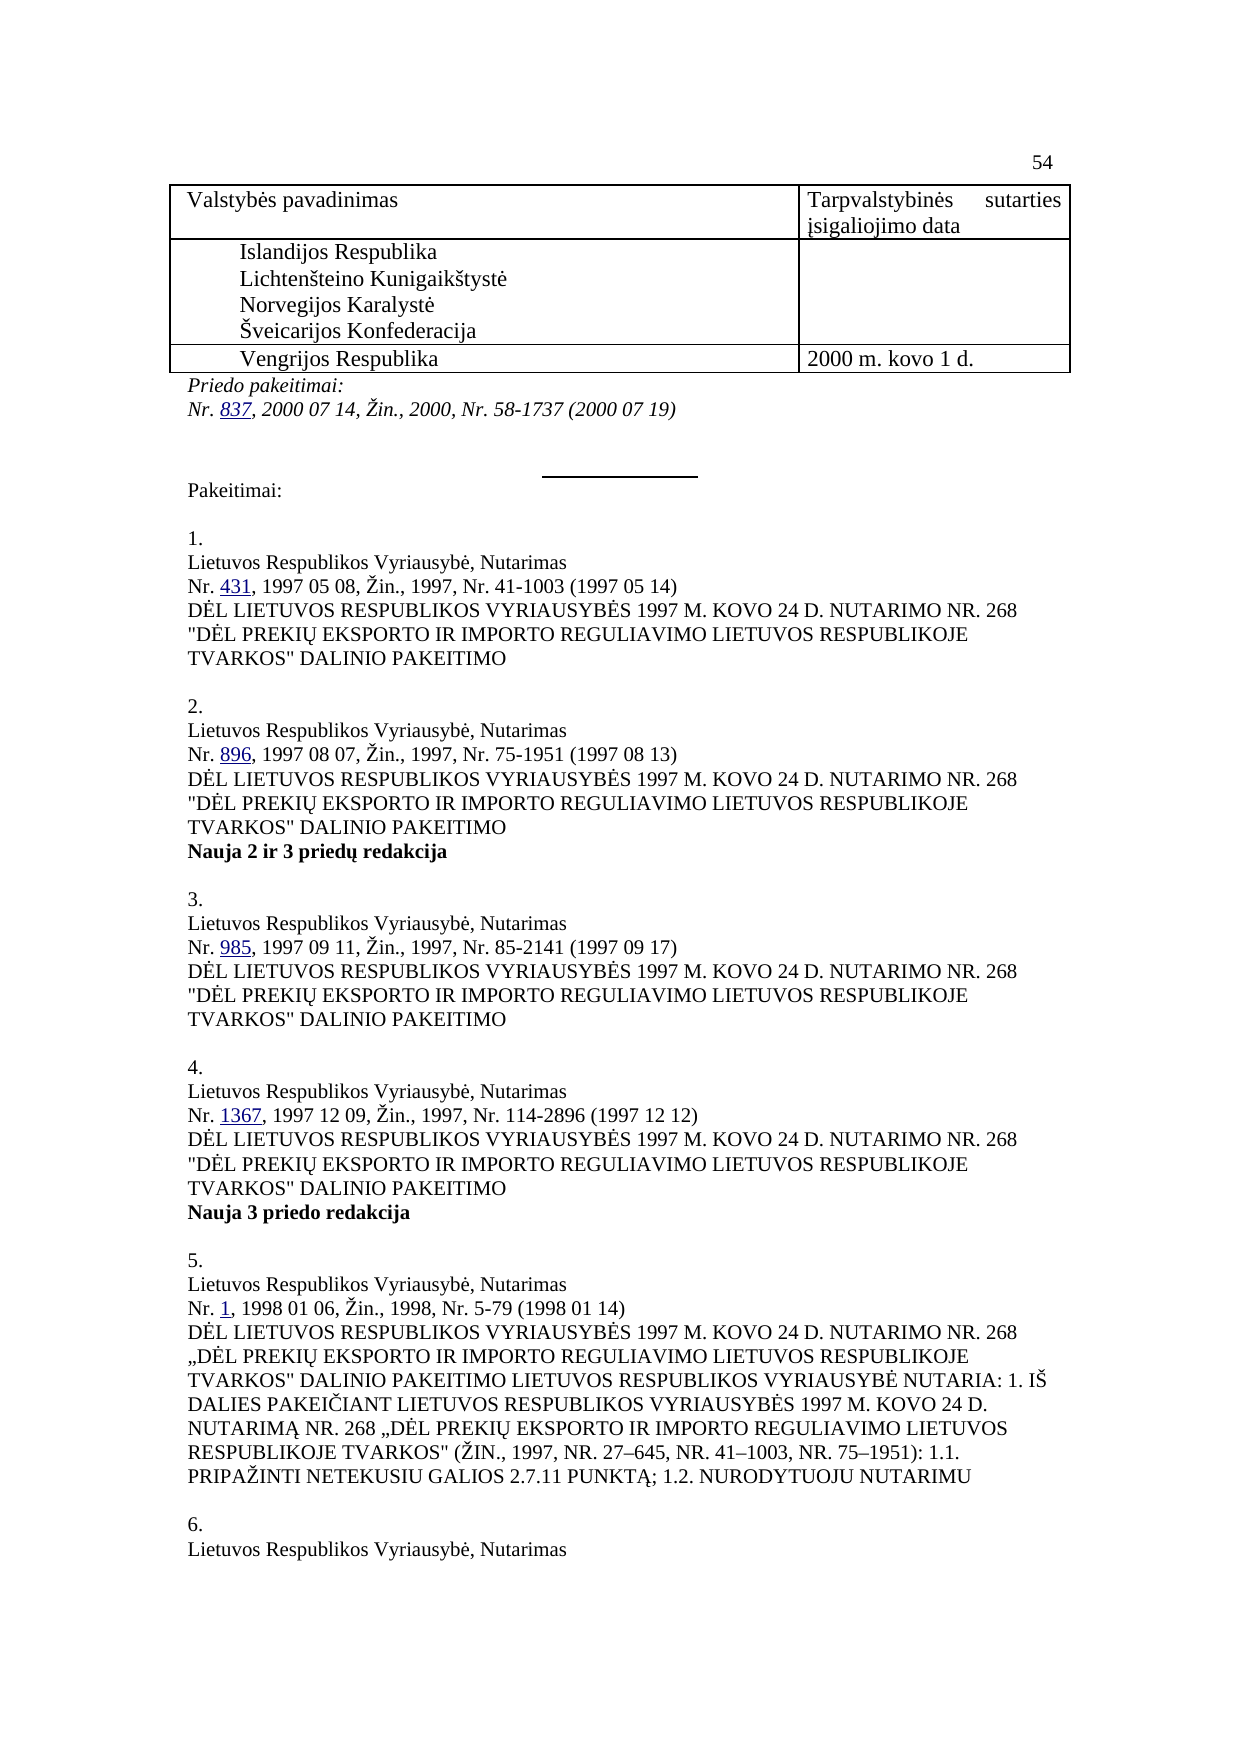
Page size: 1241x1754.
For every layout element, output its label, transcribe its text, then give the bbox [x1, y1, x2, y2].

table_cell Lichtenšteino Kunigaikštystė [171, 265, 798, 291]
table_header valstybės pavadinimas [171, 186, 798, 238]
text 5. [187, 1248, 1053, 1272]
subtitle Nauja 2 ir 3 priedų redakcija [187, 839, 1053, 863]
text 2. [187, 694, 1053, 718]
text Lietuvos Respublikos Vyriausybė, Nutarimas [187, 718, 1053, 742]
text DĖL LIETUVOS RESPUBLIKOS VYRIAUSYBĖS 1997 M. KOVO 24 D. NUTARIMO NR. 268 "DĖL PREKIŲ EKSPORTO IR IMPORTO REGULIAVIMO LIETUVOS RESPUBLIKOJE TVARKOS" DALINIO PAKEITIMO [187, 766, 1053, 839]
text 1. [187, 526, 1053, 550]
table_cell [800, 318, 1069, 344]
text DĖL LIETUVOS RESPUBLIKOS VYRIAUSYBĖS 1997 M. KOVO 24 D. NUTARIMO NR. 268 "DĖL PREKIŲ EKSPORTO IR IMPORTO REGULIAVIMO LIETUVOS RESPUBLIKOJE TVARKOS" DALINIO PAKEITIMO [187, 1127, 1053, 1199]
text Lietuvos Respublikos Vyriausybė, Nutarimas [187, 1536, 1053, 1561]
text Lietuvos Respublikos Vyriausybė, Nutarimas [187, 550, 1053, 574]
subtitle Nauja 3 priedo redakcija [187, 1199, 1053, 1224]
table_cell [800, 291, 1069, 317]
table_cell [800, 265, 1069, 291]
text Lietuvos Respublikos Vyriausybė, Nutarimas [187, 1079, 1053, 1103]
text DĖL LIETUVOS RESPUBLIKOS VYRIAUSYBĖS 1997 M. KOVO 24 D. NUTARIMO NR. 268 "DĖL PREKIŲ EKSPORTO IR IMPORTO REGULIAVIMO LIETUVOS RESPUBLIKOJE TVARKOS" DALINIO PAKEITIMO [187, 598, 1053, 670]
text Nr. 431, 1997 05 08, Žin., 1997, Nr. 41-1003 (1997 05 14) [187, 574, 1053, 598]
text Nr. 837, 2000 07 14, Žin., 2000, Nr. 58-1737 (2000 07 19) [187, 397, 1053, 421]
text Lietuvos Respublikos Vyriausybė, Nutarimas [187, 911, 1053, 935]
text Nr. 1367, 1997 12 09, Žin., 1997, Nr. 114-2896 (1997 12 12) [187, 1103, 1053, 1127]
text Lietuvos Respublikos Vyriausybė, Nutarimas [187, 1272, 1053, 1296]
table_cell Vengrijos Respublika [171, 345, 798, 372]
text DĖL LIETUVOS RESPUBLIKOS VYRIAUSYBĖS 1997 M. KOVO 24 D. NUTARIMO NR. 268 "DĖL PREKIŲ EKSPORTO IR IMPORTO REGULIAVIMO LIETUVOS RESPUBLIKOJE TVARKOS" DALINIO PAKEITIMO [187, 959, 1053, 1031]
text DĖL LIETUVOS RESPUBLIKOS VYRIAUSYBĖS 1997 M. KOVO 24 D. NUTARIMO NR. 268 „DĖL PREKIŲ EKSPORTO IR IMPORTO REGULIAVIMO LIETUVOS RESPUBLIKOJE TVARKOS" DALINIO PAKEITIMO LIETUVOS RESPUBLIKOS VYRIAUSYBĖ NUTARIA: 1. IŠ DALIES PAKEIČIANT LIETUVOS RESPUBLIKOS VYRIAUSYBĖS 1997 M. KOVO 24 D. NUTARIMĄ NR. 268 „DĖL PREKIŲ EKSPORTO IR IMPORTO REGULIAVIMO LIETUVOS RESPUBLIKOJE TVARKOS" (ŽIN., 1997, NR. 27–645, NR. 41–1003, NR. 75–1951): 1.1. PRIPAŽINTI NETEKUSIU GALIOS 2.7.11 PUNKTĄ; 1.2. NURODYTUOJU NUTARIMU [187, 1320, 1053, 1488]
text Nr. 985, 1997 09 11, Žin., 1997, Nr. 85-2141 (1997 09 17) [187, 935, 1053, 959]
text Nr. 896, 1997 08 07, Žin., 1997, Nr. 75-1951 (1997 08 13) [187, 742, 1053, 766]
text Pakeitimai: [187, 478, 1053, 502]
table_cell 2000 m. kovo 1 d. [800, 345, 1069, 372]
text 3. [187, 887, 1053, 911]
text 4. [187, 1055, 1053, 1079]
text Nr. 1, 1998 01 06, Žin., 1998, Nr. 5-79 (1998 01 14) [187, 1296, 1053, 1320]
table_cell Norvegijos Karalystė [171, 291, 798, 317]
text Priedo pakeitimai: [187, 373, 1053, 397]
table_cell Šveicarijos Konfederacija [171, 318, 798, 344]
text 6. [187, 1512, 1053, 1536]
table_cell Islandijos Respublika [171, 240, 798, 265]
table_header Tarpvalstybinės sutarties įsigaliojimo data [800, 186, 1069, 238]
table_cell [800, 240, 1069, 265]
